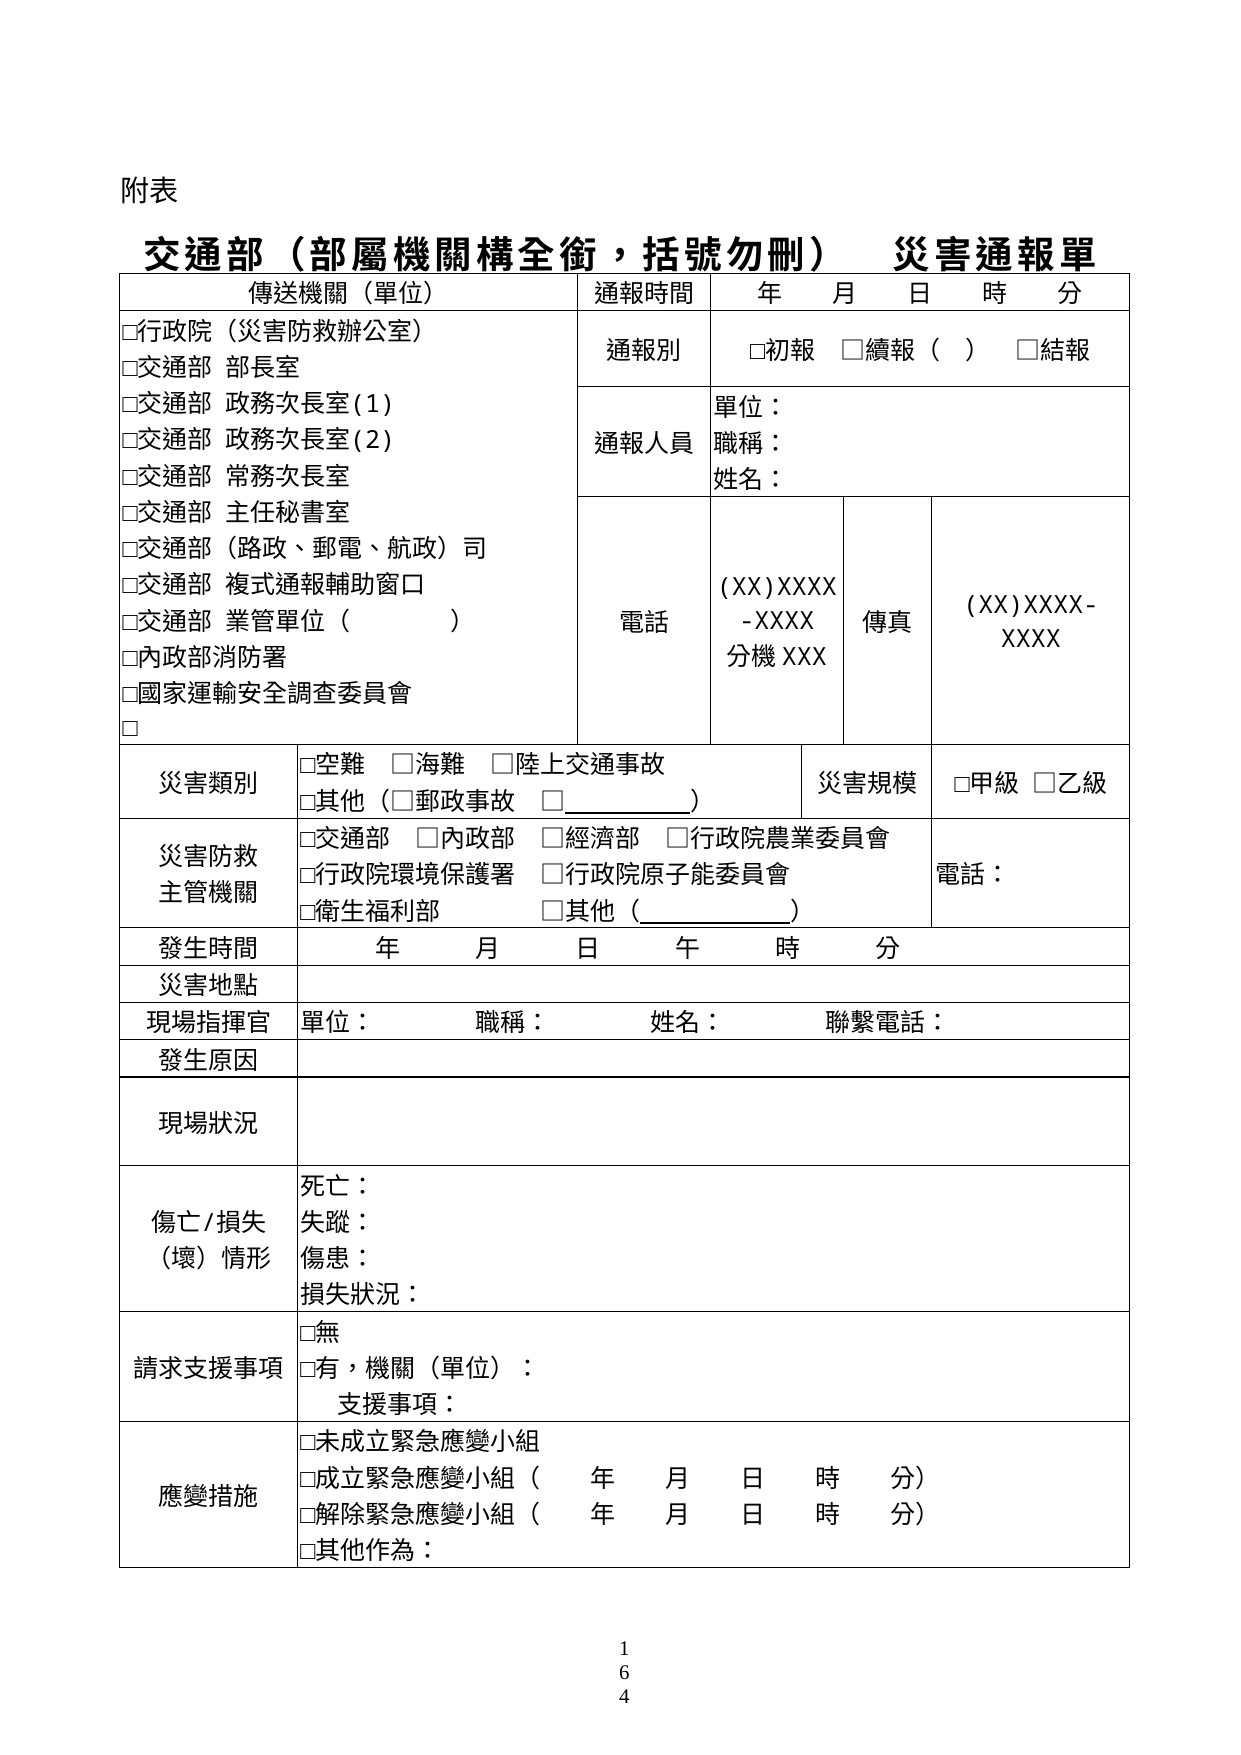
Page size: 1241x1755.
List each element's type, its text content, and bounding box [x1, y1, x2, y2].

table_header 年 月 日 時 分 [711, 274, 1129, 310]
table_cell (XX)XXXX-XXXX [932, 497, 1129, 744]
table_cell 傷亡/損失（壞）情形 [120, 1166, 297, 1311]
table_cell □甲級 □乙級 [932, 745, 1129, 817]
table_cell □空難 □海難 □陸上交通事故 □其他（□郵政事故 □ ） [298, 745, 801, 817]
table_cell 災害地點 [120, 966, 297, 1002]
table_cell [298, 966, 1129, 1002]
table_cell [298, 1078, 1129, 1165]
table_cell 請求支援事項 [120, 1312, 297, 1421]
table_cell 發生原因 [120, 1040, 297, 1076]
table_cell □初報 □續報（ ） □結報 [711, 311, 1129, 386]
table_cell 通報別 [578, 311, 710, 386]
table_cell (XX)XXXX-XXXX 分機XXX [711, 497, 843, 744]
table_cell 年 月 日 午 時 分 [298, 928, 1129, 964]
table_cell 災害防救 主管機關 [120, 819, 297, 927]
table_cell 電話： [932, 819, 1129, 927]
table_cell 傳真 [844, 497, 931, 744]
text 交通部（部屬機關構全銜，括號勿刪） 災害通報單 [120, 210, 1120, 273]
table_cell 死亡： 失蹤： 傷患： 損失狀況： [298, 1166, 1129, 1311]
table_cell 單位： 職稱： 姓名： 聯繫電話： [298, 1003, 1129, 1039]
table_cell 電話 [578, 497, 710, 744]
table_cell 災害類別 [120, 745, 297, 817]
text 附表 [120, 168, 1120, 210]
table_cell 災害規模 [802, 745, 931, 817]
table_cell □行政院（災害防救辦公室） □交通部 部長室 □交通部 政務次長室(1) □交通部 政務次長室(2) □交通部 常務次長室 □交通部 主任秘書室 □交通部（路政、郵電、航政）司 □交通部 複式通報輔助窗口 □交通部 業管單位（ ） □內政部消防署 □國家運輸安全調查委員會 □ [120, 311, 577, 744]
table_cell 現場狀況 [120, 1078, 297, 1165]
table_cell 通報人員 [578, 387, 710, 496]
table_cell 現場指揮官 [120, 1003, 297, 1039]
table_cell 發生時間 [120, 928, 297, 964]
table_cell □交通部 □內政部 □經濟部 □行政院農業委員會 □行政院環境保護署 □行政院原子能委員會 □衛生福利部 □其他（ ） [298, 819, 931, 927]
table_cell 應變措施 [120, 1422, 297, 1567]
table_header 通報時間 [578, 274, 710, 310]
table_cell [298, 1040, 1129, 1076]
table_header 傳送機關（單位） [120, 274, 577, 310]
table_cell □未成立緊急應變小組 □成立緊急應變小組（ 年 月 日 時 分） □解除緊急應變小組（ 年 月 日 時 分） □其他作為： [298, 1422, 1129, 1567]
table_cell 單位： 職稱： 姓名： [711, 387, 1129, 496]
table_cell □無 □有，機關（單位）： 支援事項： [298, 1312, 1129, 1421]
